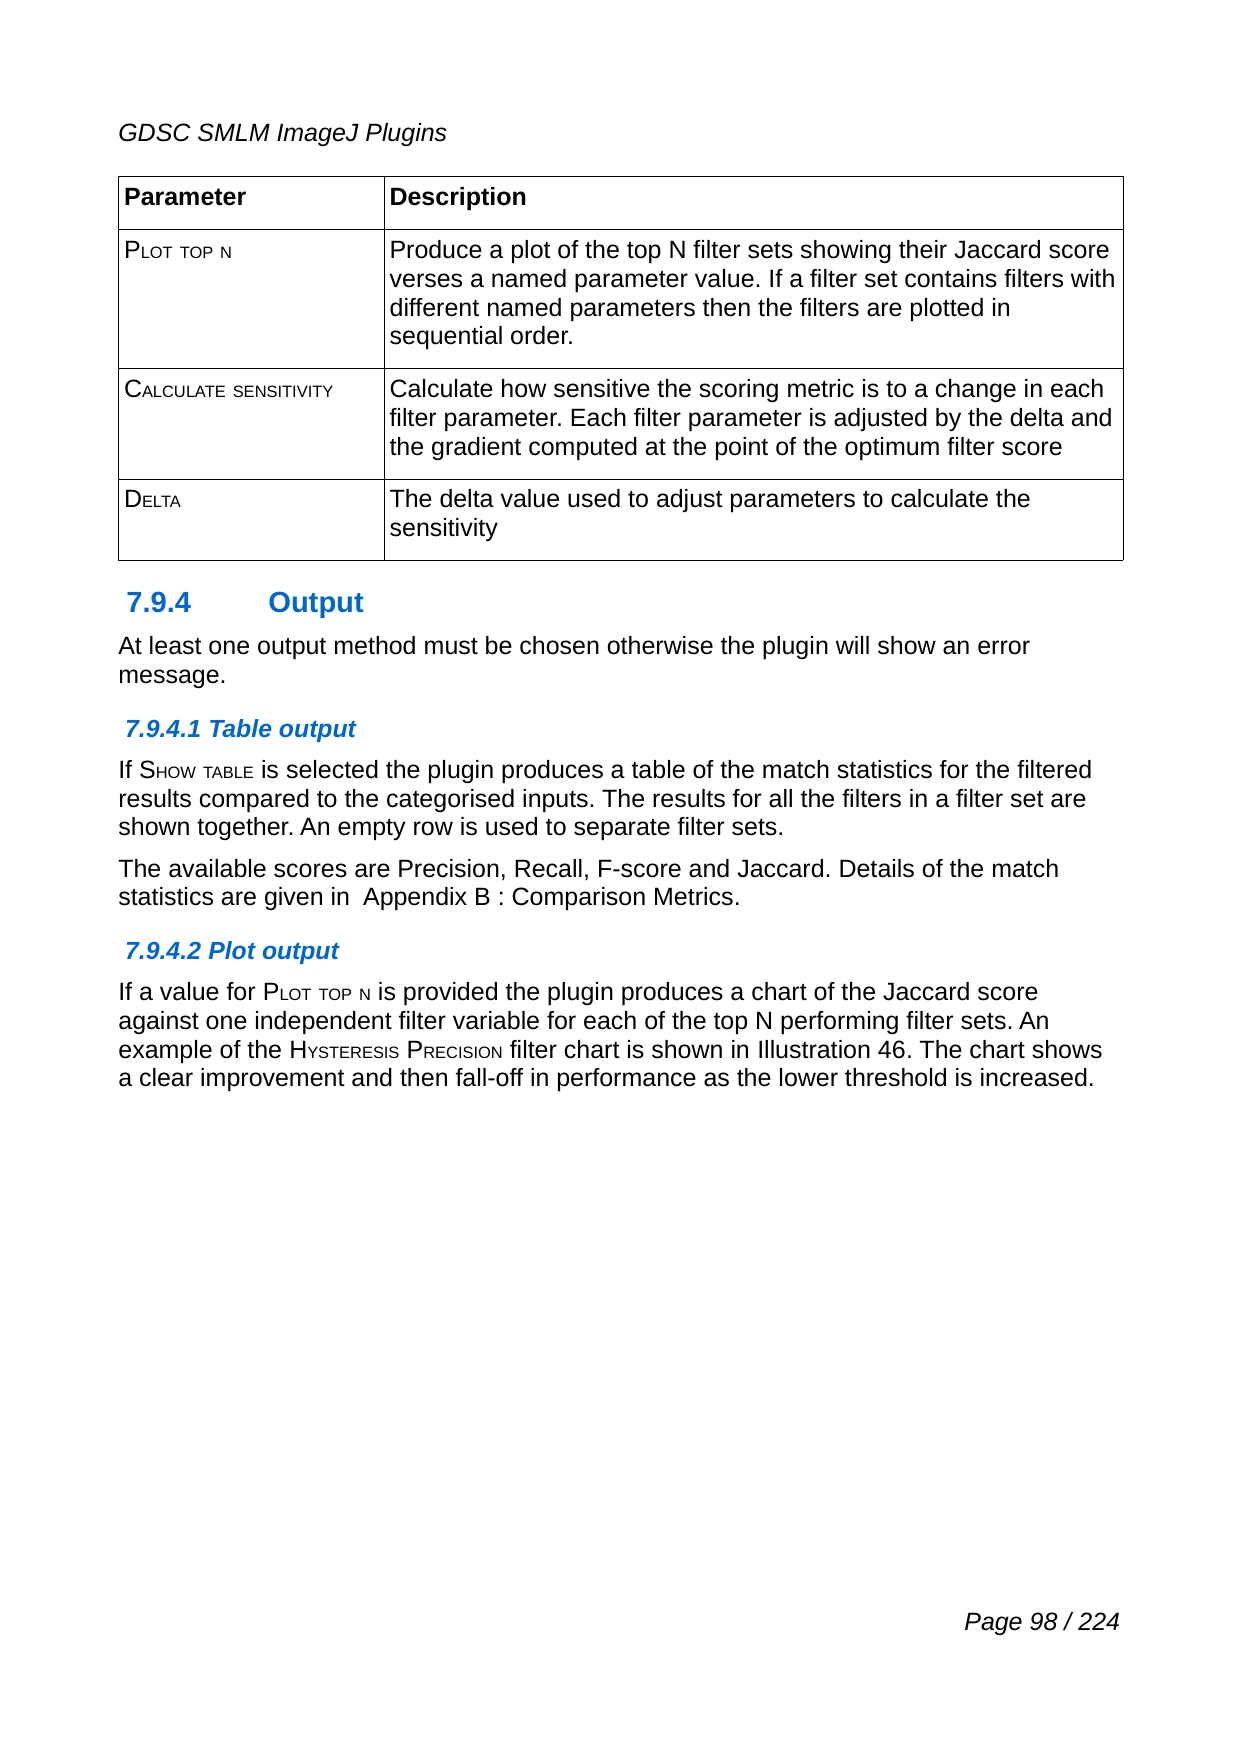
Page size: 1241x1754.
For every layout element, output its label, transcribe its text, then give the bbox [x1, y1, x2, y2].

table_header Description [385, 177, 1123, 229]
subtitle Output [118, 585, 1122, 619]
table_cell Calculate how sensitive the scoring metric is to a change in each filter parameter. Each filter parameter is adjusted by the delta and the gradient computed at the point of the optimum filter score [385, 369, 1123, 478]
table_cell Plot top n [119, 230, 384, 368]
table_cell Delta [119, 480, 384, 560]
text The available scores are Precision, Recall, F-score and Jaccard. Details of the match statistics are given in Appendix B : Comparison Metrics. [118, 853, 1122, 911]
table_cell Produce a plot of the top N filter sets showing their Jaccard score verses a named parameter value. If a filter set contains filters with different named parameters then the filters are plotted in sequential order. [385, 230, 1123, 368]
subtitle Table output [118, 714, 1122, 742]
table_cell Calculate sensitivity [119, 369, 384, 478]
text At least one output method must be chosen otherwise the plugin will show an error message. [118, 631, 1122, 689]
table_cell The delta value used to adjust parameters to calculate the sensitivity [385, 480, 1123, 560]
table_header Parameter [119, 177, 384, 229]
text If Show table is selected the plugin produces a table of the match statistics for the filtered results compared to the categorised inputs. The results for all the filters in a filter set are shown together. An empty row is used to separate filter sets. [118, 755, 1122, 841]
subtitle Plot output [118, 936, 1122, 964]
text If a value for Plot top n is provided the plugin produces a chart of the Jaccard score against one independent filter variable for each of the top N performing filter sets. An example of the Hysteresis Precision filter chart is shown in Illustration 46. The chart shows a clear improvement and then fall-off in performance as the lower threshold is increased. [118, 977, 1122, 1092]
